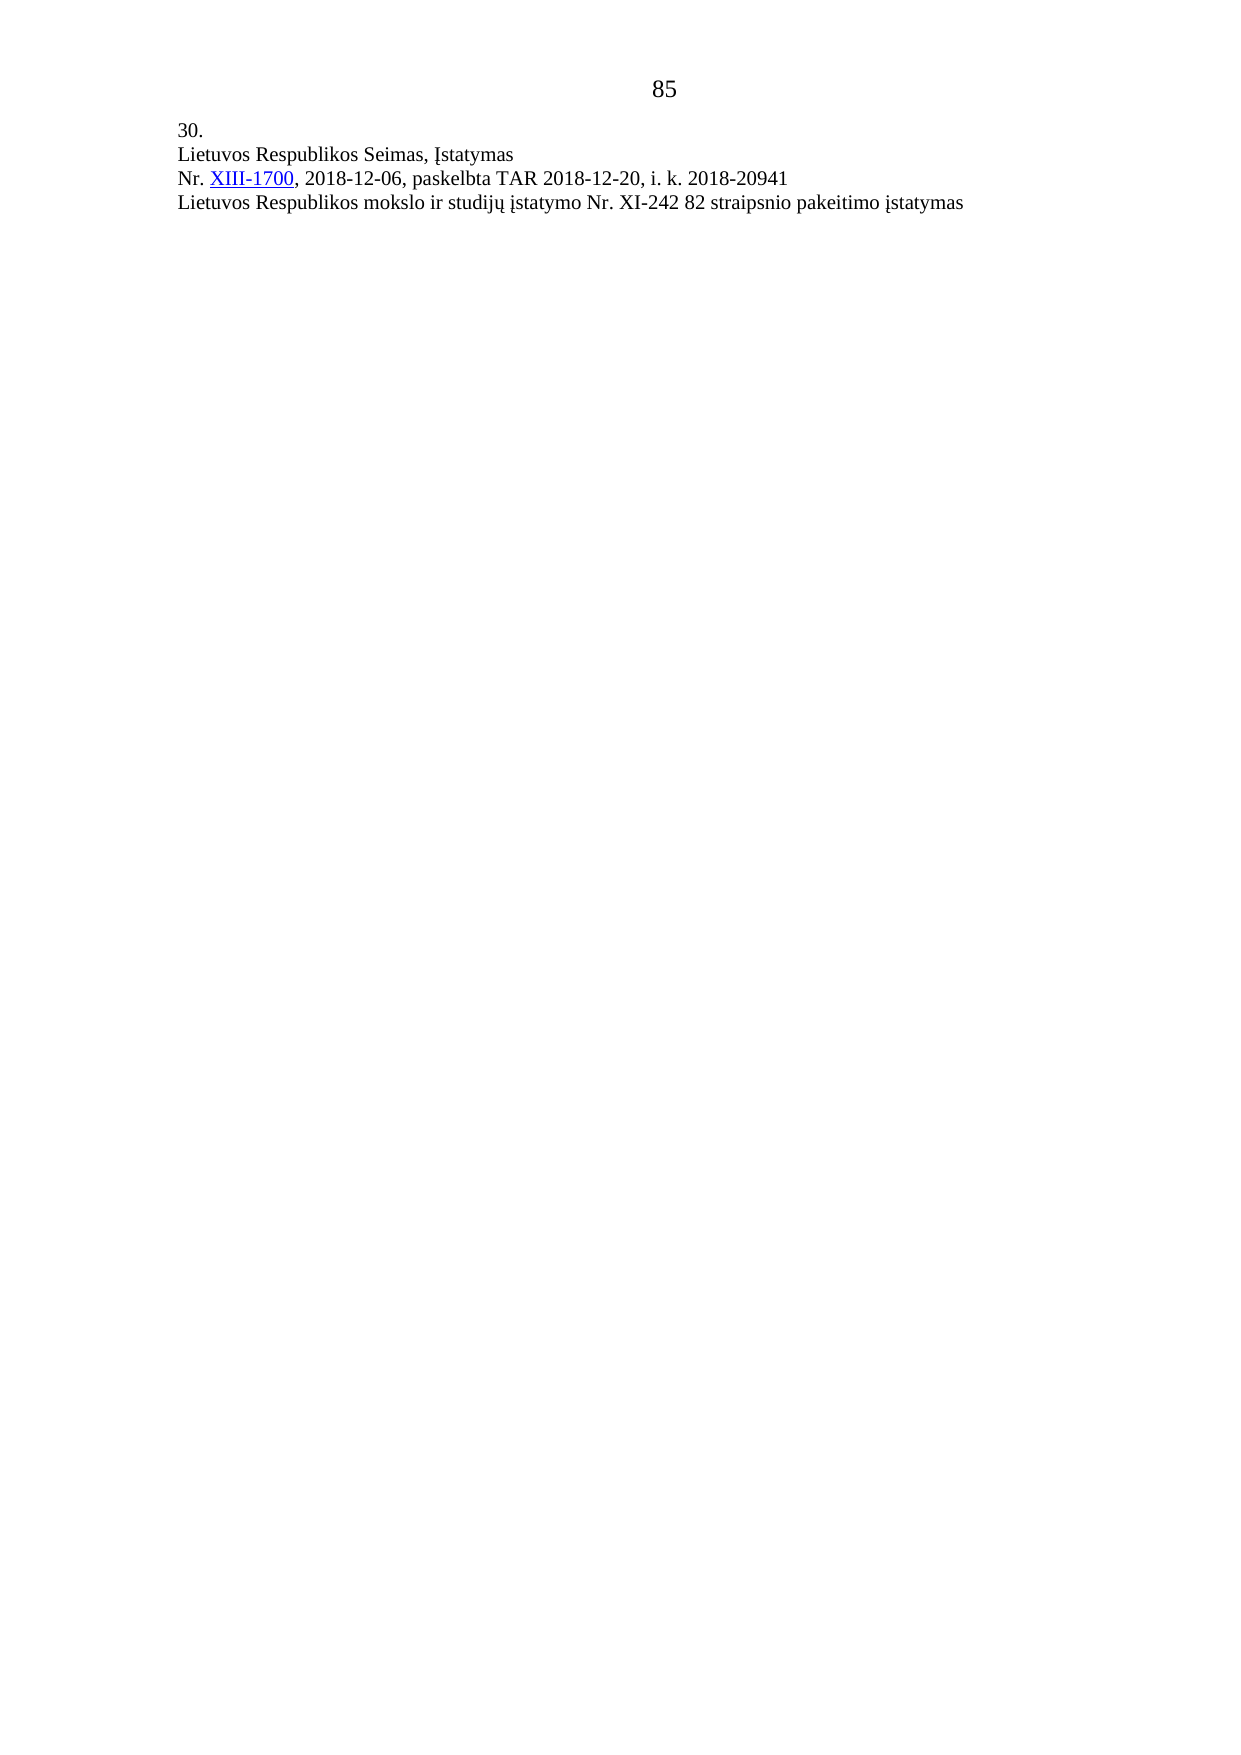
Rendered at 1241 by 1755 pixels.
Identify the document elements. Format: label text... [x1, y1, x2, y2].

text Lietuvos Respublikos Seimas, Įstatymas [177, 142, 1152, 166]
text Lietuvos Respublikos mokslo ir studijų įstatymo Nr. XI-242 82 straipsnio pakeitimo įstatymas [177, 190, 1152, 214]
text Nr. XIII-1700, 2018-12-06, paskelbta TAR 2018-12-20, i. k. 2018-20941 [177, 166, 1152, 190]
text 30. [177, 118, 1152, 142]
